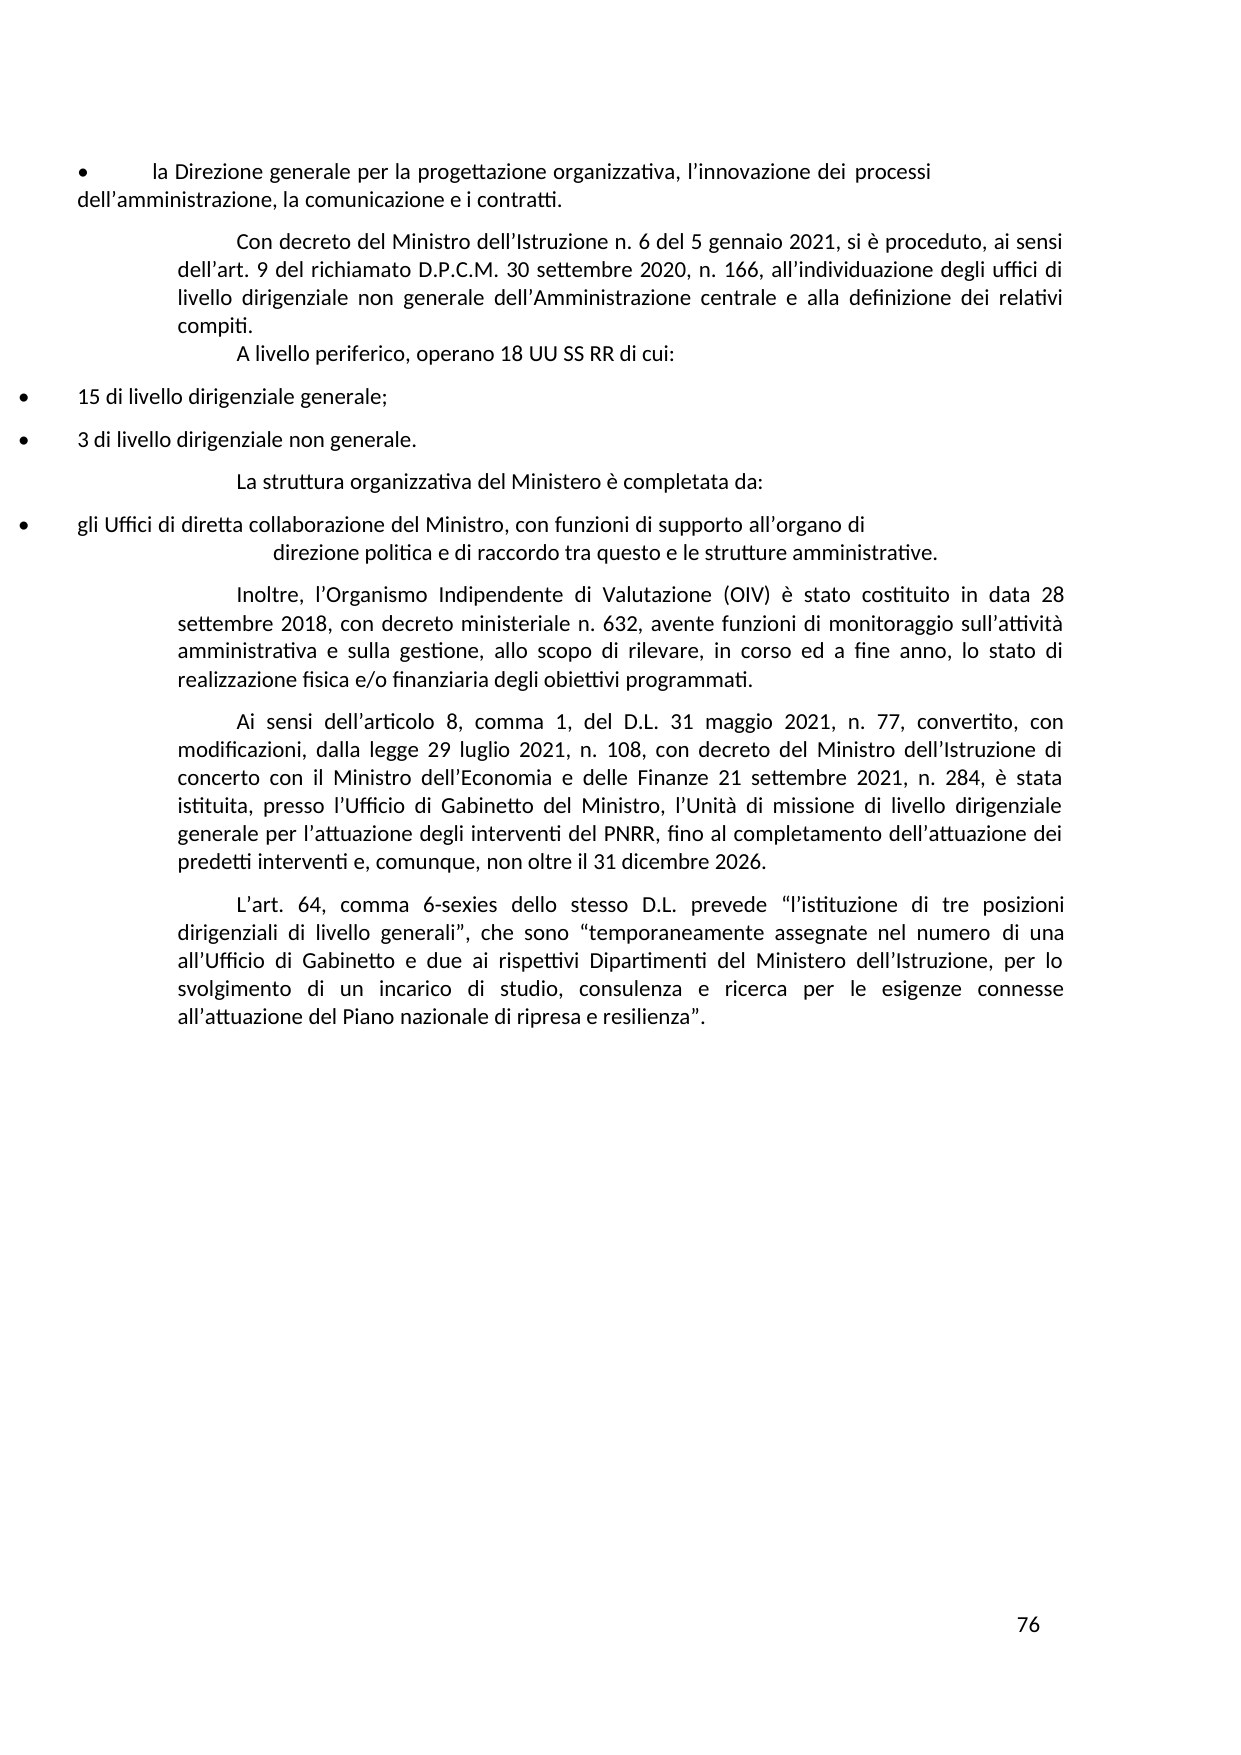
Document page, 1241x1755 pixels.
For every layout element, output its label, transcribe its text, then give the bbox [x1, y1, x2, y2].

list 15 di livello dirigenziale generale; [18, 382, 1136, 410]
text A livello periferico, operano 18 UU SS RR di cui: [236, 339, 1136, 368]
text La struttura organizzativa del Ministero è completata da: [236, 467, 1136, 495]
list 3 di livello dirigenziale non generale. [18, 425, 1136, 453]
list gli Uffici di diretta collaborazione del Ministro, con funzioni di supporto all’organo di [18, 510, 1136, 538]
text Con decreto del Ministro dell’Istruzione n. 6 del 5 gennaio 2021, si è proceduto, ai sensi dell’art. 9 del richiamato D.P.C.M. 30 settembre 2020, n. 166, all’individuazione degli uffici di livello dirigenziale non generale dell’Amministrazione centrale e alla definizione dei relativi compiti. [177, 227, 1064, 339]
text direzione politica e di raccordo tra questo e le strutture amministrative. [161, 538, 1050, 566]
text L’art. 64, comma 6-sexies dello stesso D.L. prevede “l’istituzione di tre posizioni dirigenziali di livello generali”, che sono “temporaneamente assegnate nel numero di una all’Ufficio di Gabinetto e due ai rispettivi Dipartimenti del Ministero dell’Istruzione, per lo svolgimento di un incarico di studio, consulenza e ricerca per le esigenze connesse all’attuazione del Piano nazionale di ripresa e resilienza”. [177, 890, 1065, 1030]
text Ai sensi dell’articolo 8, comma 1, del D.L. 31 maggio 2021, n. 77, convertito, con modificazioni, dalla legge 29 luglio 2021, n. 108, con decreto del Ministro dell’Istruzione di concerto con il Ministro dell’Economia e delle Finanze 21 settembre 2021, n. 284, è stata istituita, presso l’Ufficio di Gabinetto del Ministro, l’Unità di missione di livello dirigenziale generale per l’attuazione degli interventi del PNRR, fino al completamento dell’attuazione dei predetti interventi e, comunque, non oltre il 31 dicembre 2026. [177, 707, 1064, 875]
list la Direzione generale per la progettazione organizzativa, l’innovazione dei processi dell’amministrazione, la comunicazione e i contratti. [77, 157, 1064, 213]
text Inoltre, l’Organismo Indipendente di Valutazione (OIV) è stato costituito in data 28 settembre 2018, con decreto ministeriale n. 632, avente funzioni di monitoraggio sull’attività amministrativa e sulla gestione, allo scopo di rilevare, in corso ed a fine anno, lo stato di realizzazione fisica e/o finanziaria degli obiettivi programmati. [177, 581, 1064, 693]
